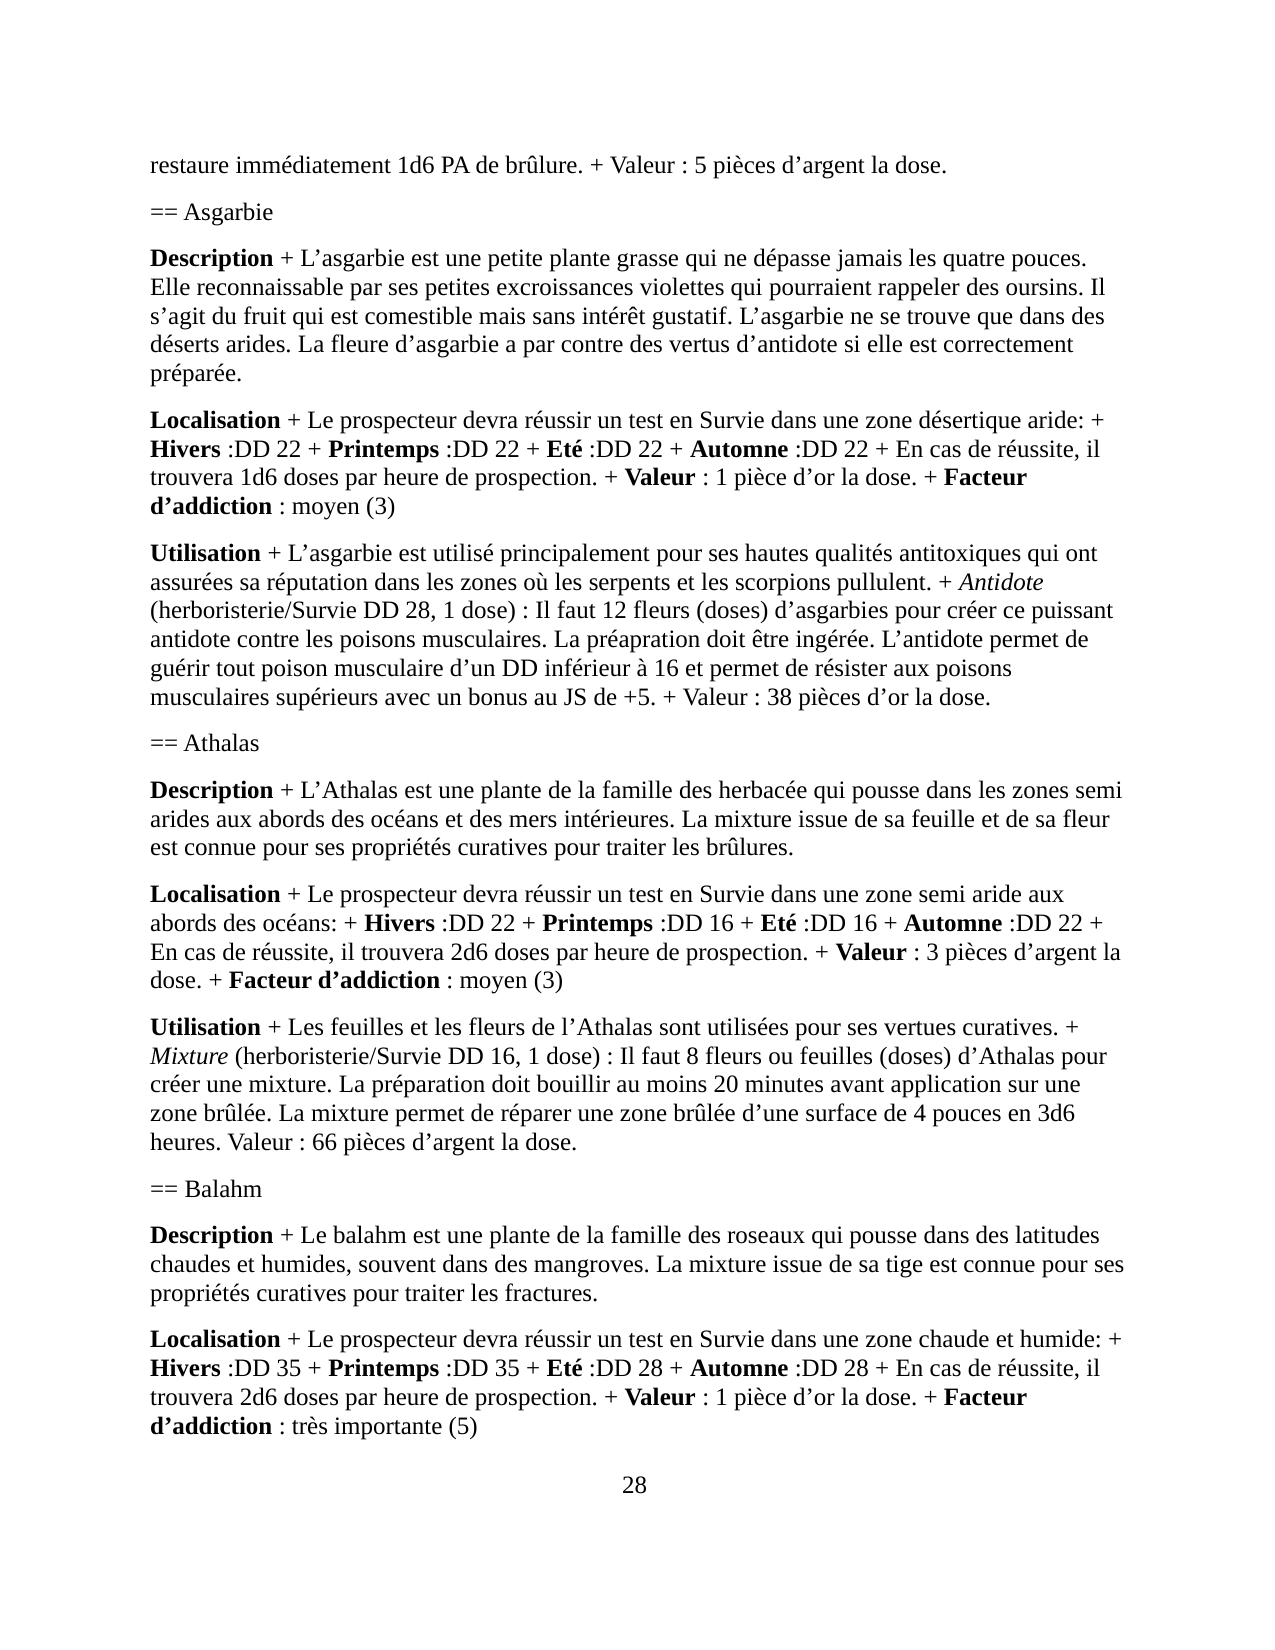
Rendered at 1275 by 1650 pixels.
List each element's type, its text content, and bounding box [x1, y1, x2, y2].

text == Athalas [150, 728, 1125, 757]
text Description + L’asgarbie est une petite plante grasse qui ne dépasse jamais les quatre pouces. Elle reconnaissable par ses petites excroissances violettes qui pourraient rappeler des oursins. Il s’agit du fruit qui est comestible mais sans intérêt gustatif. L’asgarbie ne se trouve que dans des déserts arides. La fleure d’asgarbie a par contre des vertus d’antidote si elle est correctement préparée. [150, 243, 1125, 387]
text Localisation + Le prospecteur devra réussir un test en Survie dans une zone désertique aride: + Hivers :DD 22 + Printemps :DD 22 + Eté :DD 22 + Automne :DD 22 + En cas de réussite, il trouvera 1d6 doses par heure de prospection. + Valeur : 1 pièce d’or la dose. + Facteur d’addiction : moyen (3) [150, 405, 1125, 520]
text == Balahm [150, 1174, 1125, 1202]
text Localisation + Le prospecteur devra réussir un test en Survie dans une zone semi aride aux abords des océans: + Hivers :DD 22 + Printemps :DD 16 + Eté :DD 16 + Automne :DD 22 + En cas de réussite, il trouvera 2d6 doses par heure de prospection. + Valeur : 3 pièces d’argent la dose. + Facteur d’addiction : moyen (3) [150, 879, 1125, 994]
text Utilisation + Les feuilles et les fleurs de l’Athalas sont utilisées pour ses vertues curatives. + Mixture (herboristerie/Survie DD 16, 1 dose) : Il faut 8 fleurs ou feuilles (doses) d’Athalas pour créer une mixture. La préparation doit bouillir au moins 20 minutes avant application sur une zone brûlée. La mixture permet de réparer une zone brûlée d’une surface de 4 pouces en 3d6 heures. Valeur : 66 pièces d’argent la dose. [150, 1012, 1125, 1156]
text Description + L’Athalas est une plante de la famille des herbacée qui pousse dans les zones semi arides aux abords des océans et des mers intérieures. La mixture issue de sa feuille et de sa fleur est connue pour ses propriétés curatives pour traiter les brûlures. [150, 775, 1125, 861]
text Localisation + Le prospecteur devra réussir un test en Survie dans une zone chaude et humide: + Hivers :DD 35 + Printemps :DD 35 + Eté :DD 28 + Automne :DD 28 + En cas de réussite, il trouvera 2d6 doses par heure de prospection. + Valeur : 1 pièce d’or la dose. + Facteur d’addiction : très importante (5) [150, 1324, 1125, 1439]
text == Asgarbie [150, 197, 1125, 225]
text Description + Le balahm est une plante de la famille des roseaux qui pousse dans des latitudes chaudes et humides, souvent dans des mangroves. La mixture issue de sa tige est connue pour ses propriétés curatives pour traiter les fractures. [150, 1220, 1125, 1307]
text Utilisation + L’asgarbie est utilisé principalement pour ses hautes qualités antitoxiques qui ont assurées sa réputation dans les zones où les serpents et les scorpions pullulent. + Antidote (herboristerie/Survie DD 28, 1 dose) : Il faut 12 fleurs (doses) d’asgarbies pour créer ce puissant antidote contre les poisons musculaires. La préapration doit être ingérée. L’antidote permet de guérir tout poison musculaire d’un DD inférieur à 16 et permet de résister aux poisons musculaires supérieurs avec un bonus au JS de +5. + Valeur : 38 pièces d’or la dose. [150, 538, 1125, 710]
text restaure immédiatement 1d6 PA de brûlure. + Valeur : 5 pièces d’argent la dose. [150, 150, 1125, 179]
